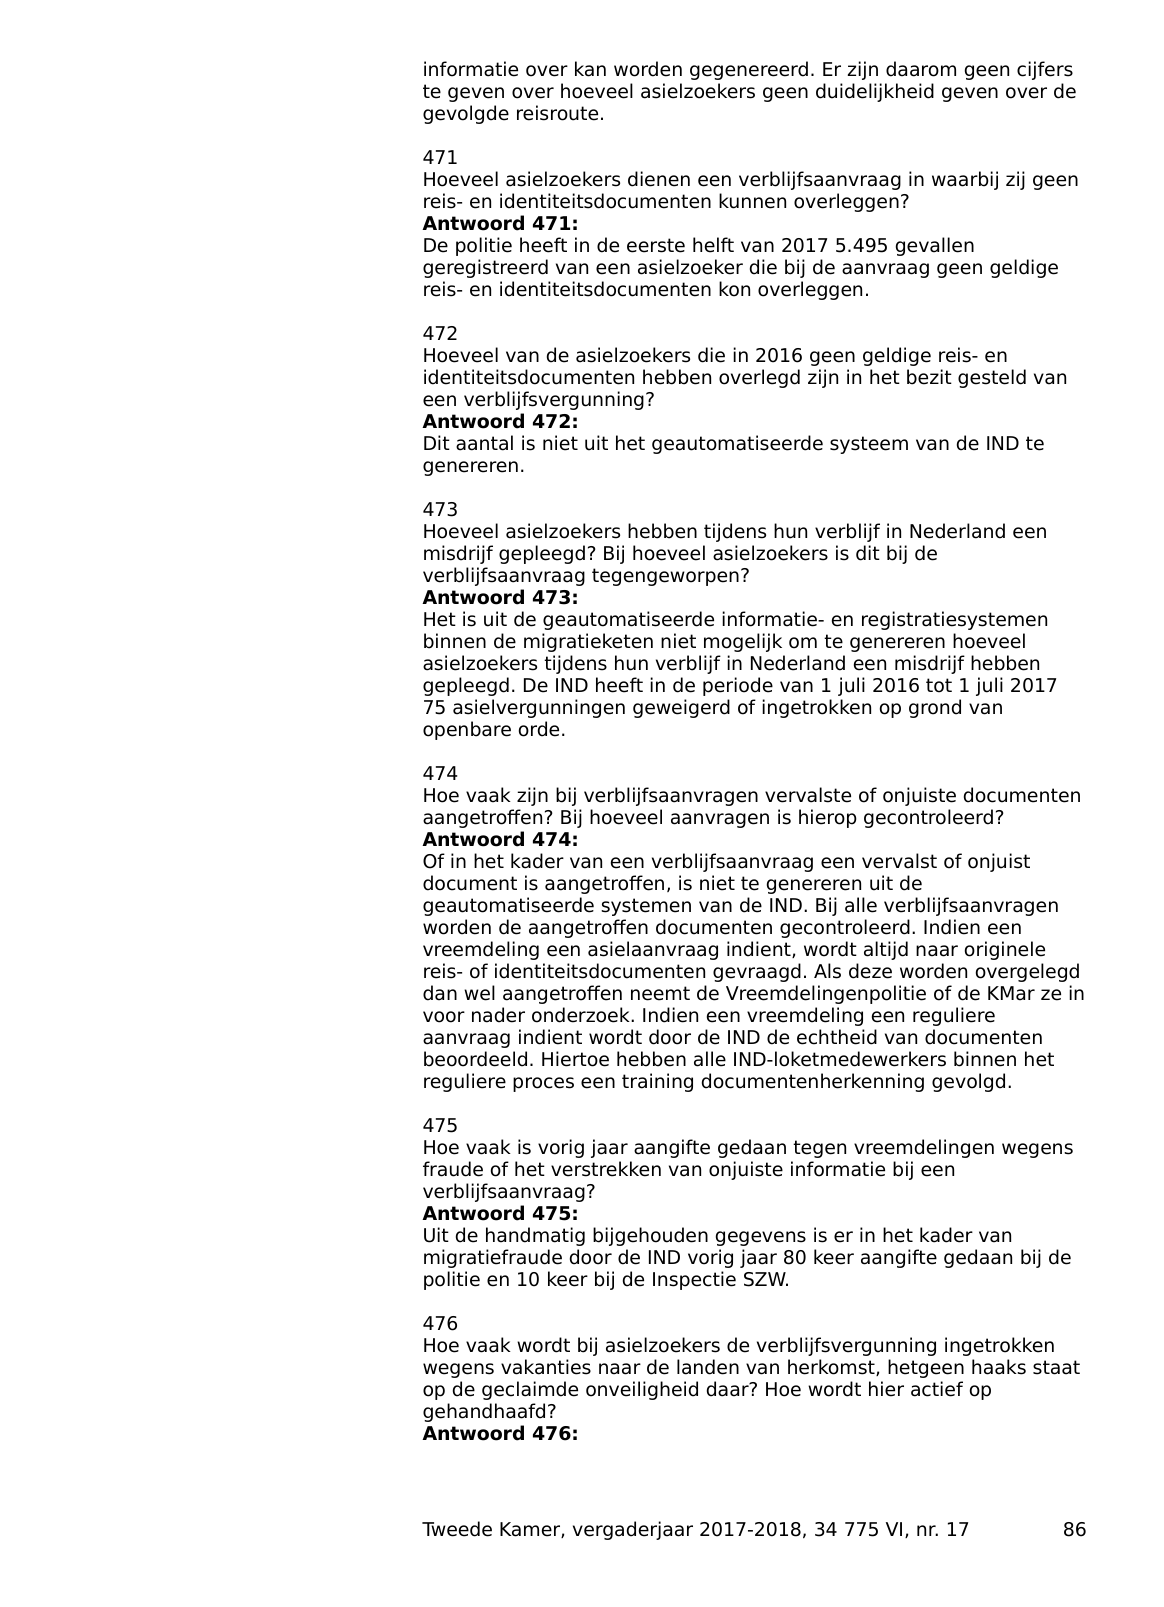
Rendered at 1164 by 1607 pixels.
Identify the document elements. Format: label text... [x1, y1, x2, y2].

text Hoe vaak zijn bij verblijfsaanvragen vervalste of onjuiste documenten aangetroffen? Bij hoeveel aanvragen is hierop gecontroleerd? [422, 785, 1087, 829]
text Hoe vaak is vorig jaar aangifte gedaan tegen vreemdelingen wegens fraude of het verstrekken van onjuiste informatie bij een verblijfsaanvraag? [422, 1137, 1087, 1203]
text Dit aantal is niet uit het geautomatiseerde systeem van de IND te genereren. [422, 433, 1087, 477]
text Hoeveel asielzoekers dienen een verblijfsaanvraag in waarbij zij geen reis- en identiteitsdocumenten kunnen overleggen? [422, 169, 1087, 213]
text Of in het kader van een verblijfsaanvraag een vervalst of onjuist document is aangetroffen, is niet te genereren uit de geautomatiseerde systemen van de IND. Bij alle verblijfsaanvragen worden de aangetroffen documenten gecontroleerd. Indien een vreemdeling een asielaanvraag indient, wordt altijd naar originele reis- of identiteitsdocumenten gevraagd. Als deze worden overgelegd dan wel aangetroffen neemt de Vreemdelingenpolitie of de KMar ze in voor nader onderzoek. Indien een vreemdeling een reguliere aanvraag indient wordt door de IND de echtheid van documenten beoordeeld. Hiertoe hebben alle IND-loketmedewerkers binnen het reguliere proces een training documentenherkenning gevolgd. [422, 851, 1087, 1093]
text Hoeveel van de asielzoekers die in 2016 geen geldige reis- en identiteitsdocumenten hebben overlegd zijn in het bezit gesteld van een verblijfsvergunning? [422, 345, 1087, 411]
text 475 [422, 1115, 1087, 1137]
text Uit de handmatig bijgehouden gegevens is er in het kader van migratiefraude door de IND vorig jaar 80 keer aangifte gedaan bij de politie en 10 keer bij de Inspectie SZW. [422, 1225, 1087, 1291]
text Antwoord 472: [422, 411, 1087, 433]
text Het is uit de geautomatiseerde informatie- en registratiesystemen binnen de migratieketen niet mogelijk om te genereren hoeveel asielzoekers tijdens hun verblijf in Nederland een misdrijf hebben gepleegd. De IND heeft in de periode van 1 juli 2016 tot 1 juli 2017 75 asielvergunningen geweigerd of ingetrokken op grond van openbare orde. [422, 609, 1087, 741]
text 474 [422, 763, 1087, 785]
text Antwoord 474: [422, 829, 1087, 851]
text Antwoord 476: [422, 1423, 1087, 1445]
text Hoe vaak wordt bij asielzoekers de verblijfsvergunning ingetrokken wegens vakanties naar de landen van herkomst, hetgeen haaks staat op de geclaimde onveiligheid daar? Hoe wordt hier actief op gehandhaafd? [422, 1335, 1087, 1423]
text informatie over kan worden gegenereerd. Er zijn daarom geen cijfers te geven over hoeveel asielzoekers geen duidelijkheid geven over de gevolgde reisroute. [422, 59, 1087, 125]
text 476 [422, 1313, 1087, 1335]
text 472 [422, 323, 1087, 345]
text 471 [422, 147, 1087, 169]
text Hoeveel asielzoekers hebben tijdens hun verblijf in Nederland een misdrijf gepleegd? Bij hoeveel asielzoekers is dit bij de verblijfsaanvraag tegengeworpen? [422, 521, 1087, 587]
text Antwoord 475: [422, 1203, 1087, 1225]
text Antwoord 471: [422, 213, 1087, 235]
text De politie heeft in de eerste helft van 2017 5.495 gevallen geregistreerd van een asielzoeker die bij de aanvraag geen geldige reis- en identiteitsdocumenten kon overleggen. [422, 235, 1087, 301]
text 473 [422, 499, 1087, 521]
text Antwoord 473: [422, 587, 1087, 609]
